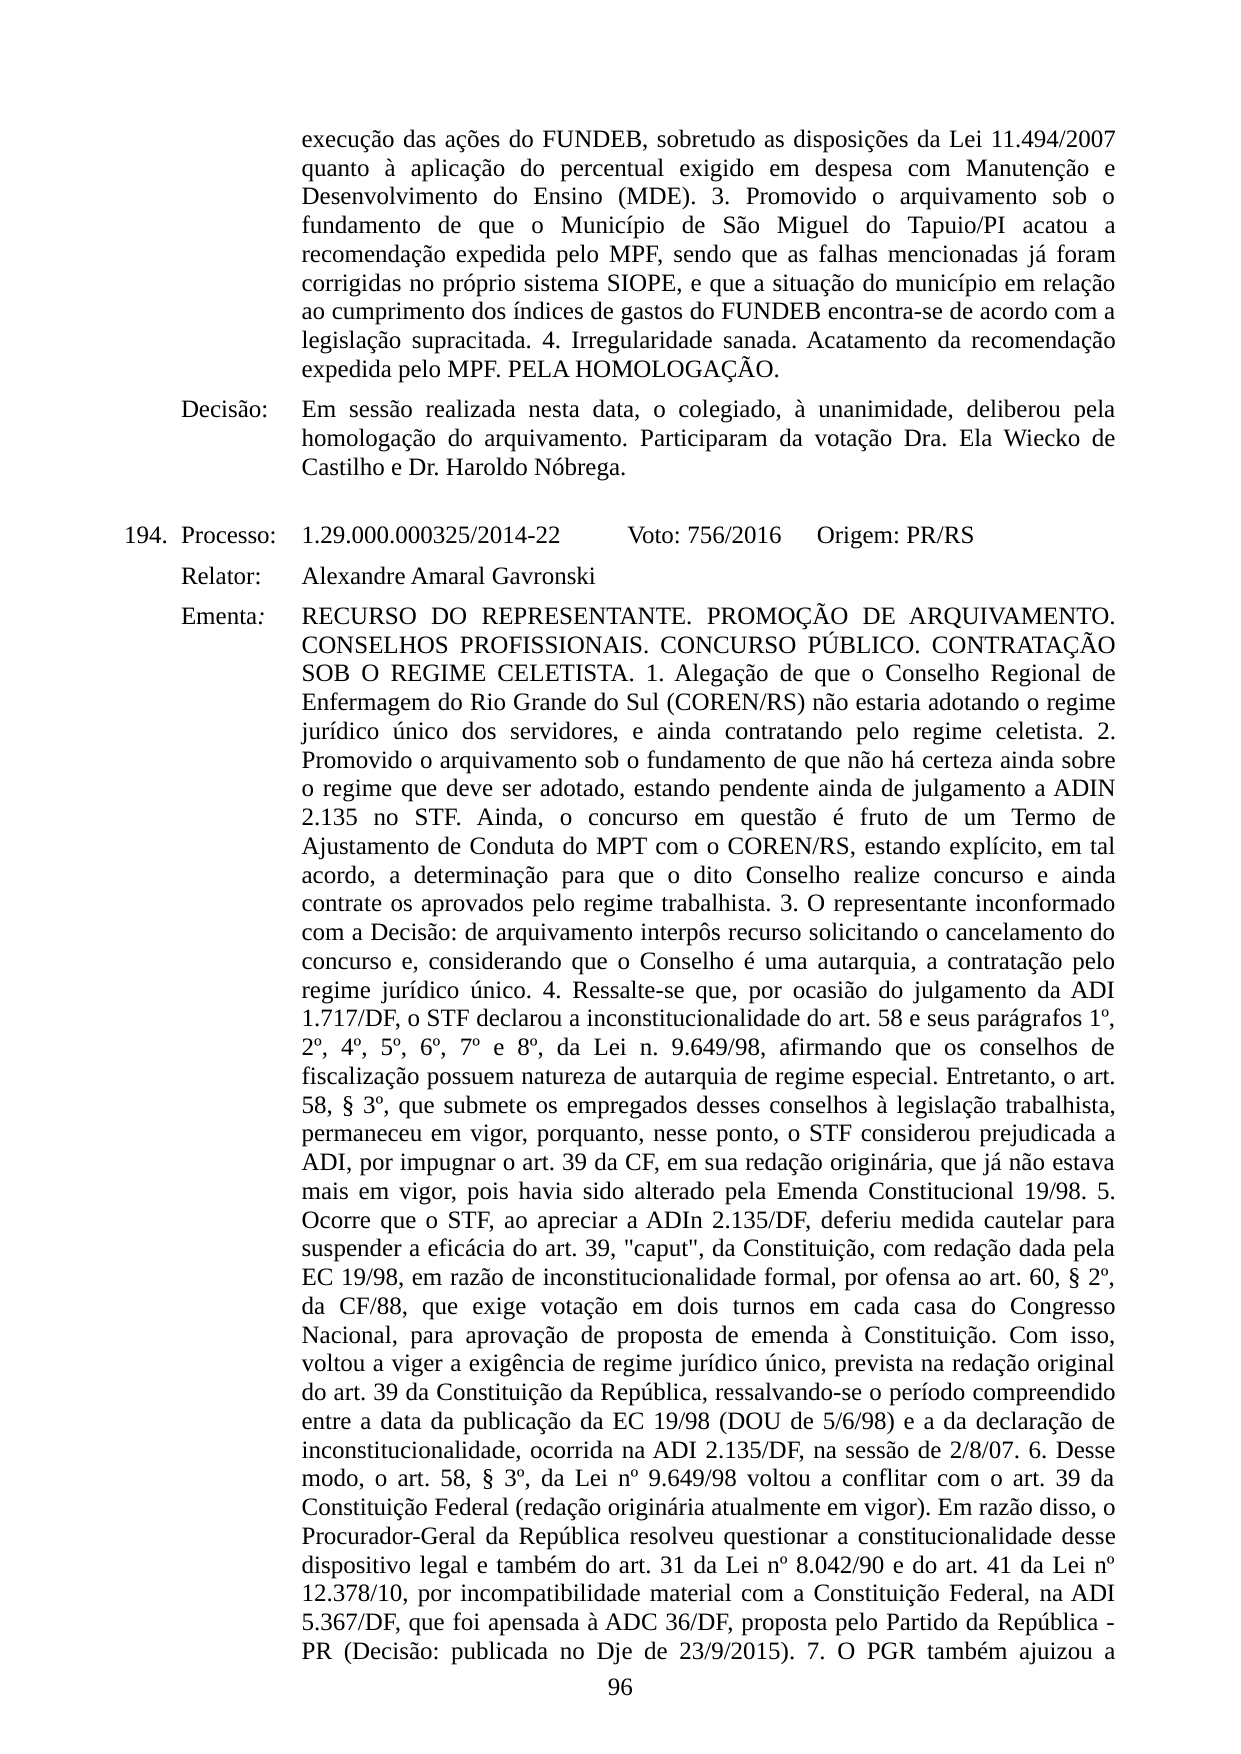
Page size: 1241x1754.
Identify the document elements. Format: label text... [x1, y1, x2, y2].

table_cell Alexandre Amaral Gavronski [296, 555, 1122, 595]
table_cell Em sessão realizada nesta data, o colegiado, à unanimidade, deliberou pela homologação do arquivamento. Participaram da votação Dra. Ela Wiecko de Castilho e Dr. Haroldo Nóbrega. [296, 388, 1122, 486]
table_cell [118, 595, 175, 1670]
table_cell [118, 388, 175, 486]
table_cell RECURSO DO REPRESENTANTE. PROMOÇÃO DE ARQUIVAMENTO. CONSELHOS PROFISSIONAIS. CONCURSO PÚBLICO. CONTRATAÇÃO SOB O REGIME CELETISTA. 1. Alegação de que o Conselho Regional de Enfermagem do Rio Grande do Sul (COREN/RS) não estaria adotando o regime jurídico único dos servidores, e ainda contratando pelo regime celetista. 2. Promovido o arquivamento sob o fundamento de que não há certeza ainda sobre o regime que deve ser adotado, estando pendente ainda de julgamento a ADIN 2.135 no STF. Ainda, o concurso em questão é fruto de um Termo de Ajustamento de Conduta do MPT com o COREN/RS, estando explícito, em tal acordo, a determinação para que o dito Conselho realize concurso e ainda contrate os aprovados pelo regime trabalhista. 3. O representante inconformado com a Decisão: de arquivamento interpôs recurso solicitando o cancelamento do concurso e, considerando que o Conselho é uma autarquia, a contratação pelo regime jurídico único. 4. Ressalte-se que, por ocasião do julgamento da ADI 1.717/DF, o STF declarou a inconstitucionalidade do art. 58 e seus parágrafos 1º, 2º, 4º, 5º, 6º, 7º e 8º, da Lei n. 9.649/98, afirmando que os conselhos de fiscalização possuem natureza de autarquia de regime especial. Entretanto, o art. 58, § 3º, que submete os empregados desses conselhos à legislação trabalhista, permaneceu em vigor, porquanto, nesse ponto, o STF considerou prejudicada a ADI, por impugnar o art. 39 da CF, em sua redação originária, que já não estava mais em vigor, pois havia sido alterado pela Emenda Constitucional 19/98. 5. Ocorre que o STF, ao apreciar a ADIn 2.135/DF, deferiu medida cautelar para suspender a eficácia do art. 39, "caput", da Constituição, com redação dada pela EC 19/98, em razão de inconstitucionalidade formal, por ofensa ao art. 60, § 2º, da CF/88, que exige votação em dois turnos em cada casa do Congresso Nacional, para aprovação de proposta de emenda à Constituição. Com isso, voltou a viger a exigência de regime jurídico único, prevista na redação original do art. 39 da Constituição da República, ressalvando-se o período compreendido entre a data da publicação da EC 19/98 (DOU de 5/6/98) e a da declaração de inconstitucionalidade, ocorrida na ADI 2.135/DF, na sessão de 2/8/07. 6. Desse modo, o art. 58, § 3º, da Lei nº 9.649/98 voltou a conflitar com o art. 39 da Constituição Federal (redação originária atualmente em vigor). Em razão disso, o Procurador-Geral da República resolveu questionar a constitucionalidade desse dispositivo legal e também do art. 31 da Lei nº 8.042/90 e do art. 41 da Lei nº 12.378/10, por incompatibilidade material com a Constituição Federal, na ADI 5.367/DF, que foi apensada à ADC 36/DF, proposta pelo Partido da República - PR (Decisão: publicada no Dje de 23/9/2015). 7. O PGR também ajuizou a [296, 595, 1122, 1670]
table_header 194. [118, 515, 175, 555]
table_cell Ementa: [175, 595, 296, 1670]
table_cell [175, 118, 296, 388]
table_header 1.29.000.000325/2014-22 [296, 515, 621, 555]
table_cell [118, 555, 175, 595]
table_header Voto: 756/2016 [621, 515, 811, 555]
table_header Origem: PR/RS [811, 515, 1122, 555]
table_header Processo: [175, 515, 296, 555]
table_cell execução das ações do FUNDEB, sobretudo as disposições da Lei 11.494/2007 quanto à aplicação do percentual exigido em despesa com Manutenção e Desenvolvimento do Ensino (MDE). 3. Promovido o arquivamento sob o fundamento de que o Município de São Miguel do Tapuio/PI acatou a recomendação expedida pelo MPF, sendo que as falhas mencionadas já foram corrigidas no próprio sistema SIOPE, e que a situação do município em relação ao cumprimento dos índices de gastos do FUNDEB encontra-se de acordo com a legislação supracitada. 4. Irregularidade sanada. Acatamento da recomendação expedida pelo MPF. PELA HOMOLOGAÇÃO. [296, 118, 1122, 388]
table_cell Decisão: [175, 388, 296, 486]
table_cell Relator: [175, 555, 296, 595]
table_cell [118, 118, 175, 388]
